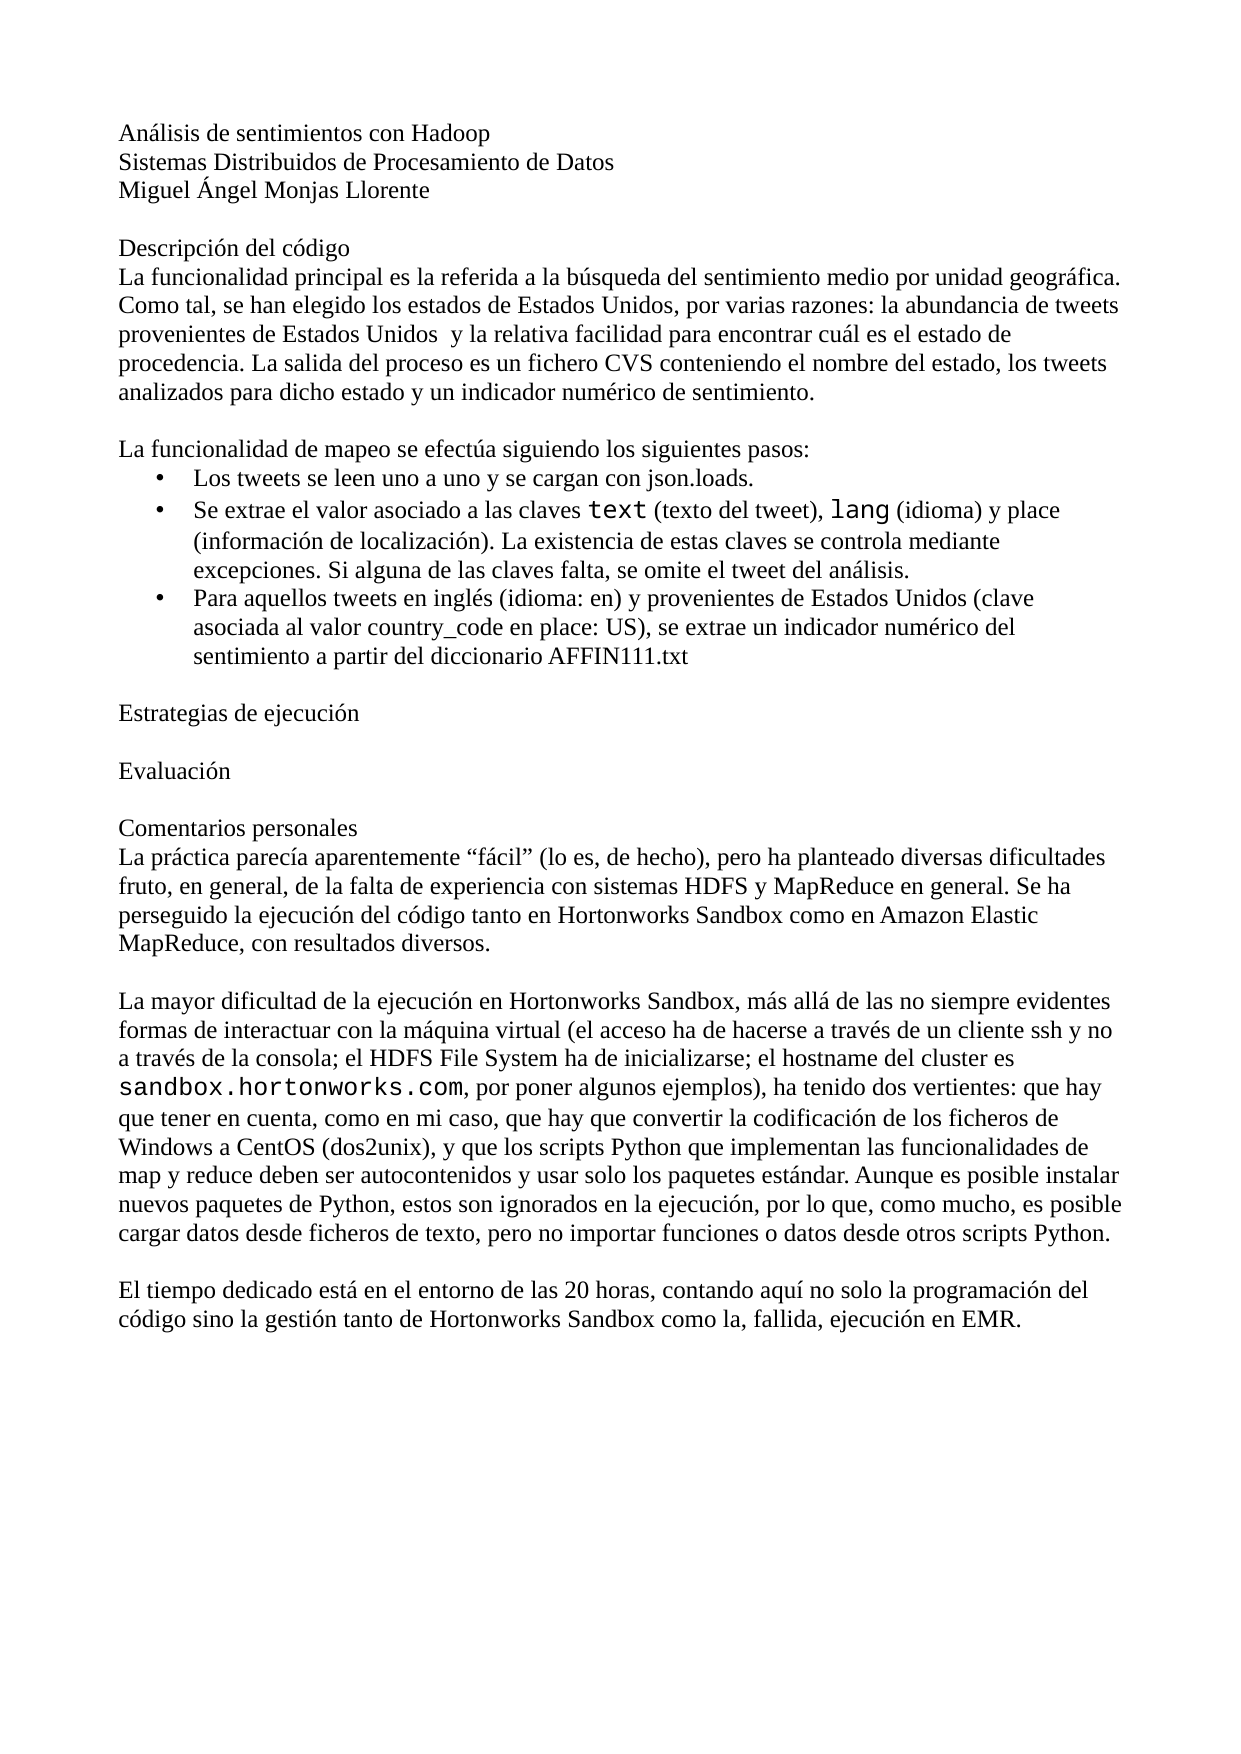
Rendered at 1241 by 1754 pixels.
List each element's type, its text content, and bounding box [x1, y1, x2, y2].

text Sistemas Distribuidos de Procesamiento de Datos [118, 147, 1122, 176]
text La mayor dificultad de la ejecución en Hortonworks Sandbox, más allá de las no siempre evidentes formas de interactuar con la máquina virtual (el acceso ha de hacerse a través de un cliente ssh y no a través de la consola; el HDFS File System ha de inicializarse; el hostname del cluster es sandbox.hortonworks.com, por poner algunos ejemplos), ha tenido dos vertientes: que hay que tener en cuenta, como en mi caso, que hay que convertir la codificación de los ficheros de Windows a CentOS (dos2unix), y que los scripts Python que implementan las funcionalidades de map y reduce deben ser autocontenidos y usar solo los paquetes estándar. Aunque es posible instalar nuevos paquetes de Python, estos son ignorados en la ejecución, por lo que, como mucho, es posible cargar datos desde ficheros de texto, pero no importar funciones o datos desde otros scripts Python. [118, 986, 1122, 1247]
text Análisis de sentimientos con Hadoop [118, 118, 1122, 147]
list Para aquellos tweets en inglés (idioma: en) y provenientes de Estados Unidos (clave asociada al valor country_code en place: US), se extrae un indicador numérico del sentimiento a partir del diccionario AFFIN111.txt [156, 583, 1122, 670]
text Descripción del código [118, 233, 1122, 262]
text La funcionalidad de mapeo se efectúa siguiendo los siguientes pasos: [118, 434, 1122, 463]
list Se extrae el valor asociado a las claves text (texto del tweet), lang (idioma) y place (información de localización). La existencia de estas claves se controla mediante excepciones. Si alguna de las claves falta, se omite el tweet del análisis. [156, 492, 1122, 583]
text Evaluación [118, 756, 1122, 785]
text Estrategias de ejecución [118, 698, 1122, 727]
list Los tweets se leen uno a uno y se cargan con json.loads. [156, 463, 1122, 492]
text La funcionalidad principal es la referida a la búsqueda del sentimiento medio por unidad geográfica. Como tal, se han elegido los estados de Estados Unidos, por varias razones: la abundancia de tweets provenientes de Estados Unidos y la relativa facilidad para encontrar cuál es el estado de procedencia. La salida del proceso es un fichero CVS conteniendo el nombre del estado, los tweets analizados para dicho estado y un indicador numérico de sentimiento. [118, 262, 1122, 406]
text Comentarios personales [118, 813, 1122, 842]
text La práctica parecía aparentemente “fácil” (lo es, de hecho), pero ha planteado diversas dificultades fruto, en general, de la falta de experiencia con sistemas HDFS y MapReduce en general. Se ha perseguido la ejecución del código tanto en Hortonworks Sandbox como en Amazon Elastic MapReduce, con resultados diversos. [118, 842, 1122, 957]
text El tiempo dedicado está en el entorno de las 20 horas, contando aquí no solo la programación del código sino la gestión tanto de Hortonworks Sandbox como la, fallida, ejecución en EMR. [118, 1276, 1122, 1333]
text Miguel Ángel Monjas Llorente [118, 176, 1122, 204]
